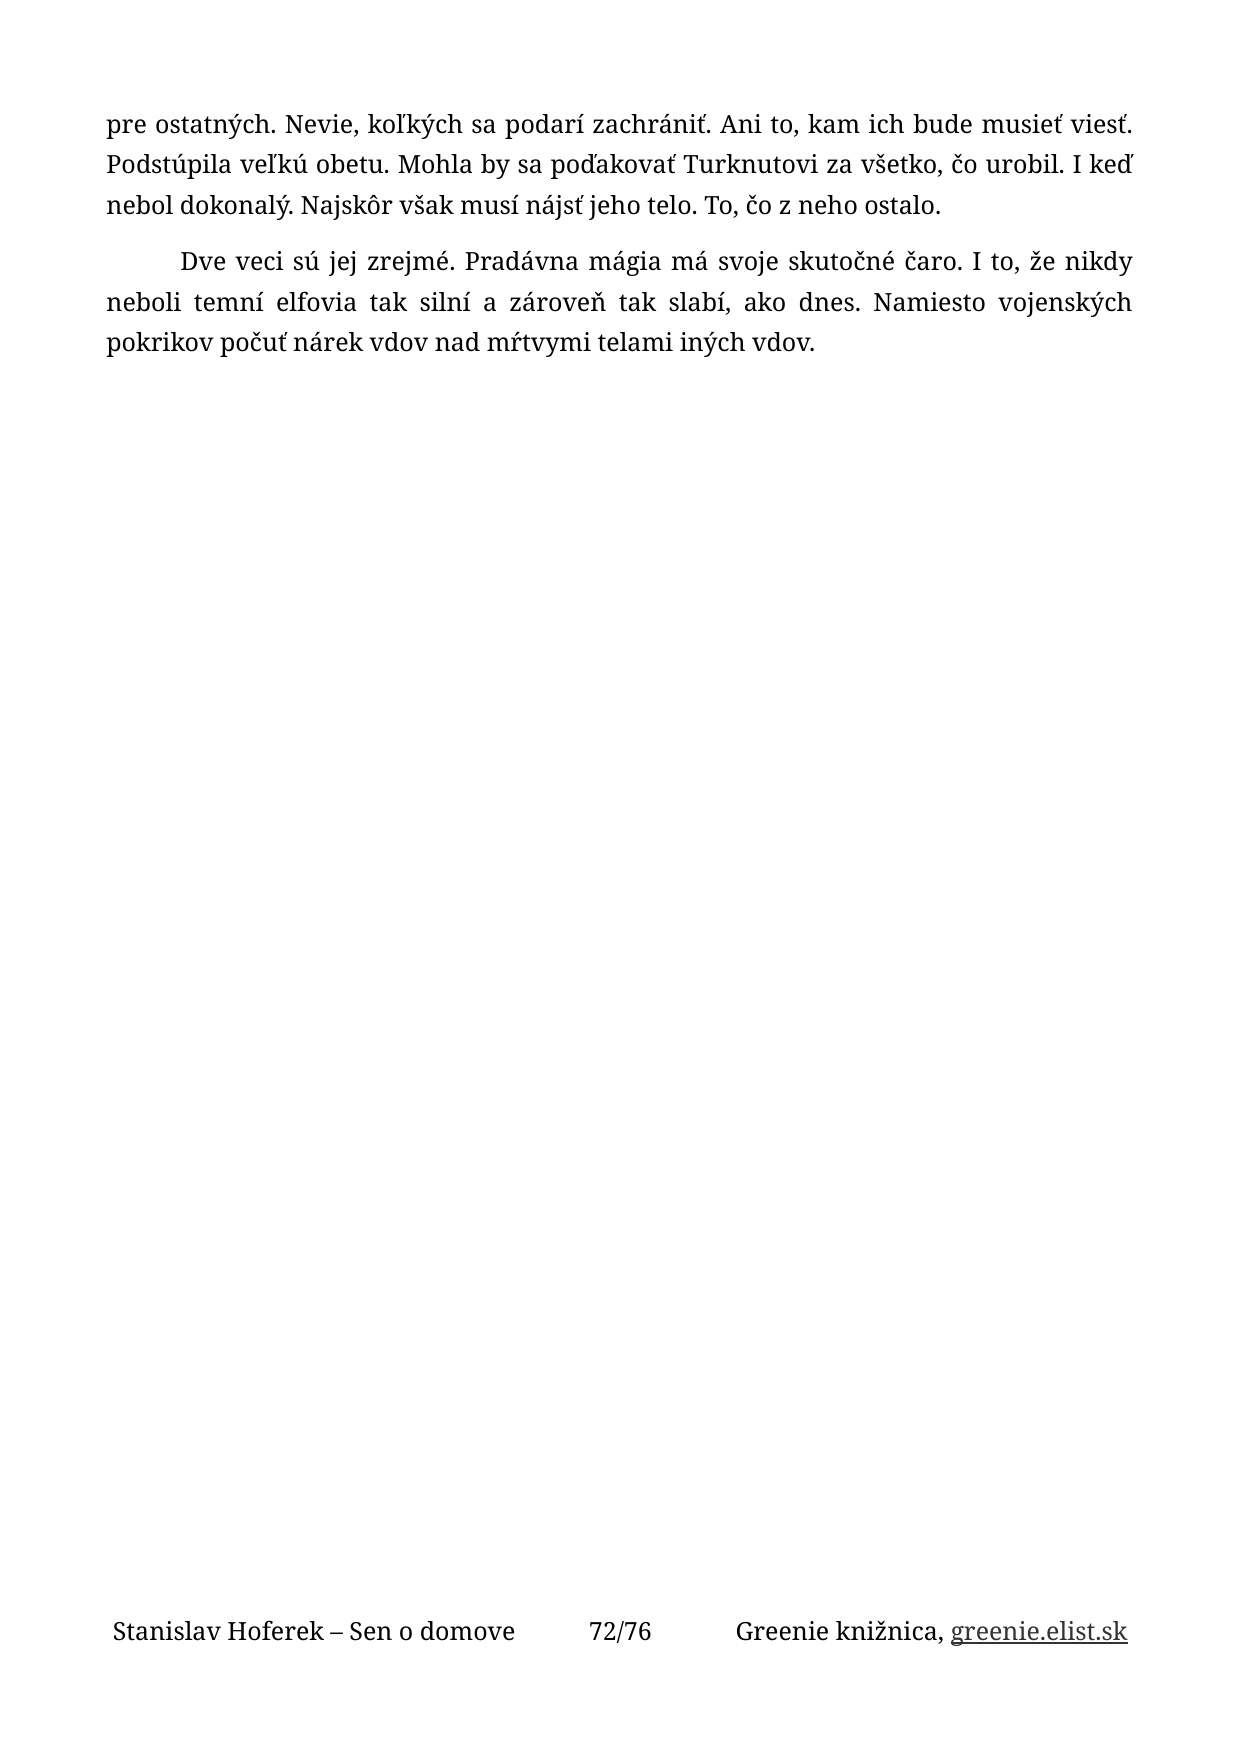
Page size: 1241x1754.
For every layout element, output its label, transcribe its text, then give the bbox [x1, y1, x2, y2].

text Dve veci sú jej zrejmé. Pradávna mágia má svoje skutočné čaro. I to, že nikdy neboli temní elfovia tak silní a zároveň tak slabí, ako dnes. Namiesto vojenských pokrikov počuť nárek vdov nad mŕtvymi telami iných vdov. [106, 243, 1134, 359]
text pre ostatných. Nevie, koľkých sa podarí zachrániť. Ani to, kam ich bude musieť viesť. Podstúpila veľkú obetu. Mohla by sa poďakovať Turknutovi za všetko, čo urobil. I keď nebol dokonalý. Najskôr však musí nájsť jeho telo. To, čo z neho ostalo. [106, 106, 1134, 222]
